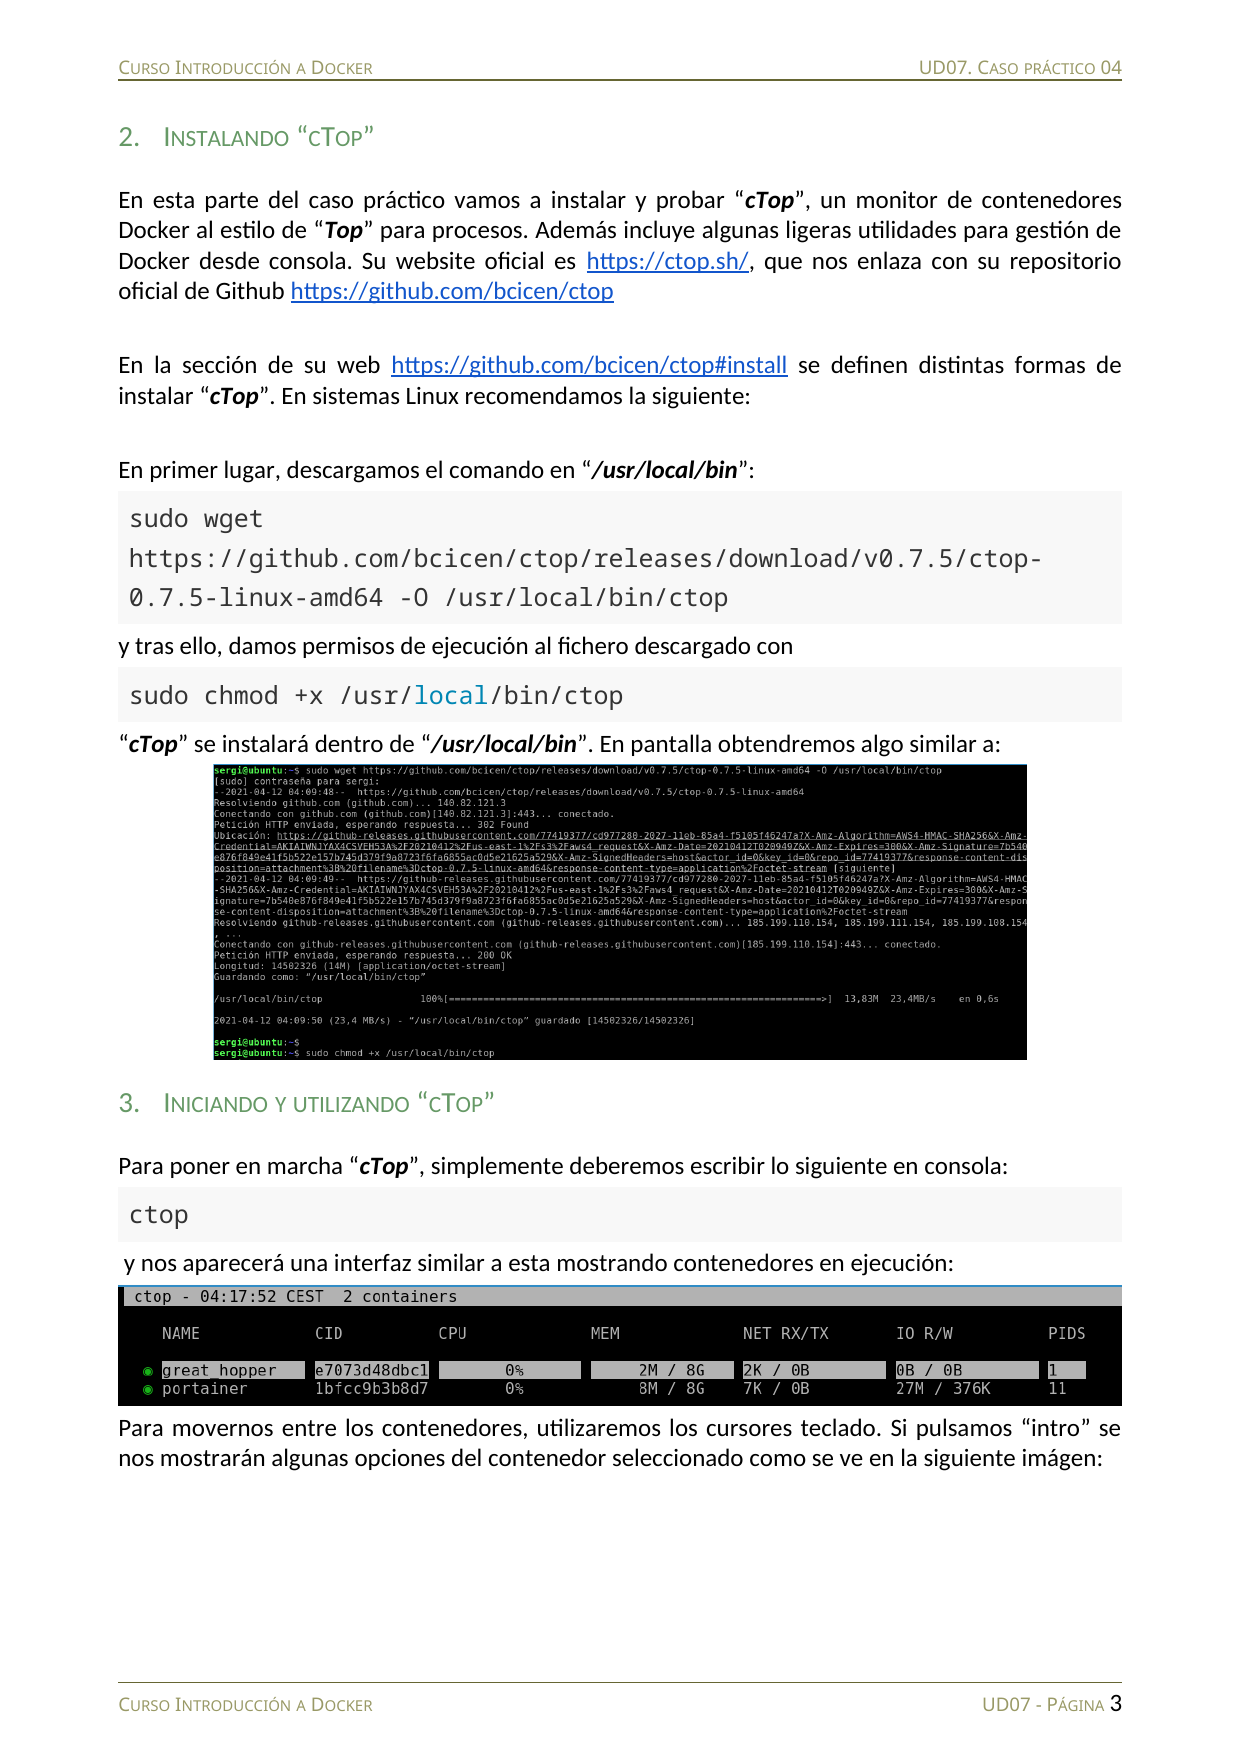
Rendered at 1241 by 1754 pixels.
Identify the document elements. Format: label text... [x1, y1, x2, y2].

text En primer lugar, descargamos el comando en “/usr/local/bin”: [118, 454, 1122, 484]
text “cTop” se instalará dentro de “/usr/local/bin”. En pantalla obtendremos algo similar a: [118, 728, 1122, 758]
picture [213, 764, 1027, 1060]
text Para movernos entre los contenedores, utilizaremos los cursores teclado. Si pulsamos “intro” se nos mostrarán algunas opciones del contenedor seleccionado como se ve en la siguiente imágen: [118, 1412, 1122, 1473]
table_header sudo chmod +x /usr/local/bin/ctop [118, 667, 1122, 722]
table_header sudo wget https://github.com/bcicen/ctop/releases/download/v0.7.5/ctop-0.7.5-linux-amd64 -O /usr/local/bin/ctop [118, 491, 1122, 624]
text En esta parte del caso práctico vamos a instalar y probar “cTop”, un monitor de contenedores Docker al estilo de “Top” para procesos. Además incluye algunas ligeras utilidades para gestión de Docker desde consola. Su website oficial es https://ctop.sh/, que nos enlaza con su repositorio oficial de Github https://github.com/bcicen/ctop [118, 184, 1122, 306]
text Para poner en marcha “cTop”, simplemente deberemos escribir lo siguiente en consola: [118, 1150, 1122, 1180]
table_header ctop [118, 1187, 1122, 1242]
subtitle Instalando “cTop” [118, 118, 1122, 154]
text En la sección de su web https://github.com/bcicen/ctop#install se definen distintas formas de instalar “cTop”. En sistemas Linux recomendamos la siguiente: [118, 349, 1122, 410]
text y tras ello, damos permisos de ejecución al fichero descargado con [118, 630, 1122, 660]
text y nos aparecerá una interfaz similar a esta mostrando contenedores en ejecución: [118, 1248, 1122, 1278]
picture [118, 1284, 1122, 1406]
subtitle Iniciando y utilizando “cTop” [118, 1084, 1122, 1120]
